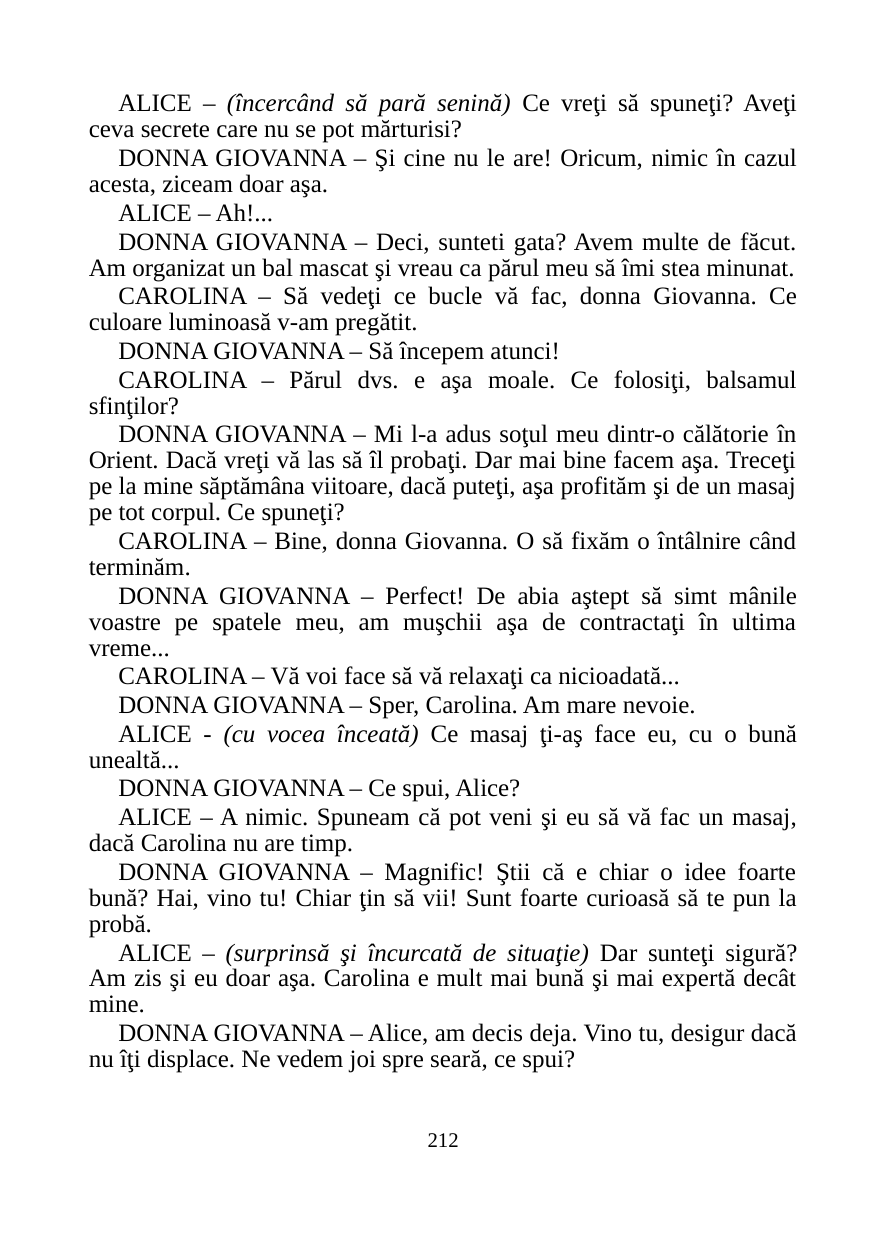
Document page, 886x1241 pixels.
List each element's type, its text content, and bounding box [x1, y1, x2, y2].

text CAROLINA – Vă voi face să vă relaxaţi ca nicioadată... [88, 661, 797, 690]
text DONNA GIOVANNA – Sper, Carolina. Am mare nevoie. [88, 690, 797, 719]
text DONNA GIOVANNA – Şi cine nu le are! Oricum, nimic în cazul acesta, ziceam doar aşa. [88, 143, 797, 198]
text ALICE – (surprinsă şi încurcată de situaţie) Dar sunteţi sigură? Am zis şi eu doar aşa. Carolina e mult mai bună şi mai expertă decât mine. [88, 938, 797, 1018]
text ALICE – Ah!... [88, 198, 797, 227]
text DONNA GIOVANNA – Perfect! De abia aştept să simt mânile voastre pe spatele meu, am muşchii aşa de contractaţi în ultima vreme... [88, 581, 797, 661]
text DONNA GIOVANNA – Ce spui, Alice? [88, 773, 797, 802]
text ALICE – A nimic. Spuneam că pot veni şi eu să vă fac un masaj, dacă Carolina nu are timp. [88, 802, 797, 857]
text DONNA GIOVANNA – Mi l-a adus soţul meu dintr-o călătorie în Orient. Dacă vreţi vă las să îl probaţi. Dar mai bine facem aşa. Treceţi pe la mine săptămâna viitoare, dacă puteţi, aşa profităm şi de un masaj pe tot corpul. Ce spuneţi? [88, 419, 797, 526]
text DONNA GIOVANNA – Deci, sunteti gata? Avem multe de făcut. Am organizat un bal mascat şi vreau ca părul meu să îmi stea minunat. [88, 227, 797, 281]
text CAROLINA – Să vedeţi ce bucle vă fac, donna Giovanna. Ce culoare luminoasă v-am pregătit. [88, 281, 797, 336]
text CAROLINA – Părul dvs. e aşa moale. Ce folosiţi, balsamul sfinţilor? [88, 365, 797, 419]
text DONNA GIOVANNA – Magnific! Ştii că e chiar o idee foarte bună? Hai, vino tu! Chiar ţin să vii! Sunt foarte curioasă să te pun la probă. [88, 857, 797, 938]
text DONNA GIOVANNA – Să începem atunci! [88, 336, 797, 365]
text ALICE – (încercând să pară senină) Ce vreţi să spuneţi? Aveţi ceva secrete care nu se pot mărturisi? [88, 88, 797, 143]
text DONNA GIOVANNA – Alice, am decis deja. Vino tu, desigur dacă nu îţi displace. Ne vedem joi spre seară, ce spui? [88, 1018, 797, 1073]
text ALICE - (cu vocea înceată) Ce masaj ţi-aş face eu, cu o bună unealtă... [88, 719, 797, 773]
text CAROLINA – Bine, donna Giovanna. O să fixăm o întâlnire când terminăm. [88, 526, 797, 581]
